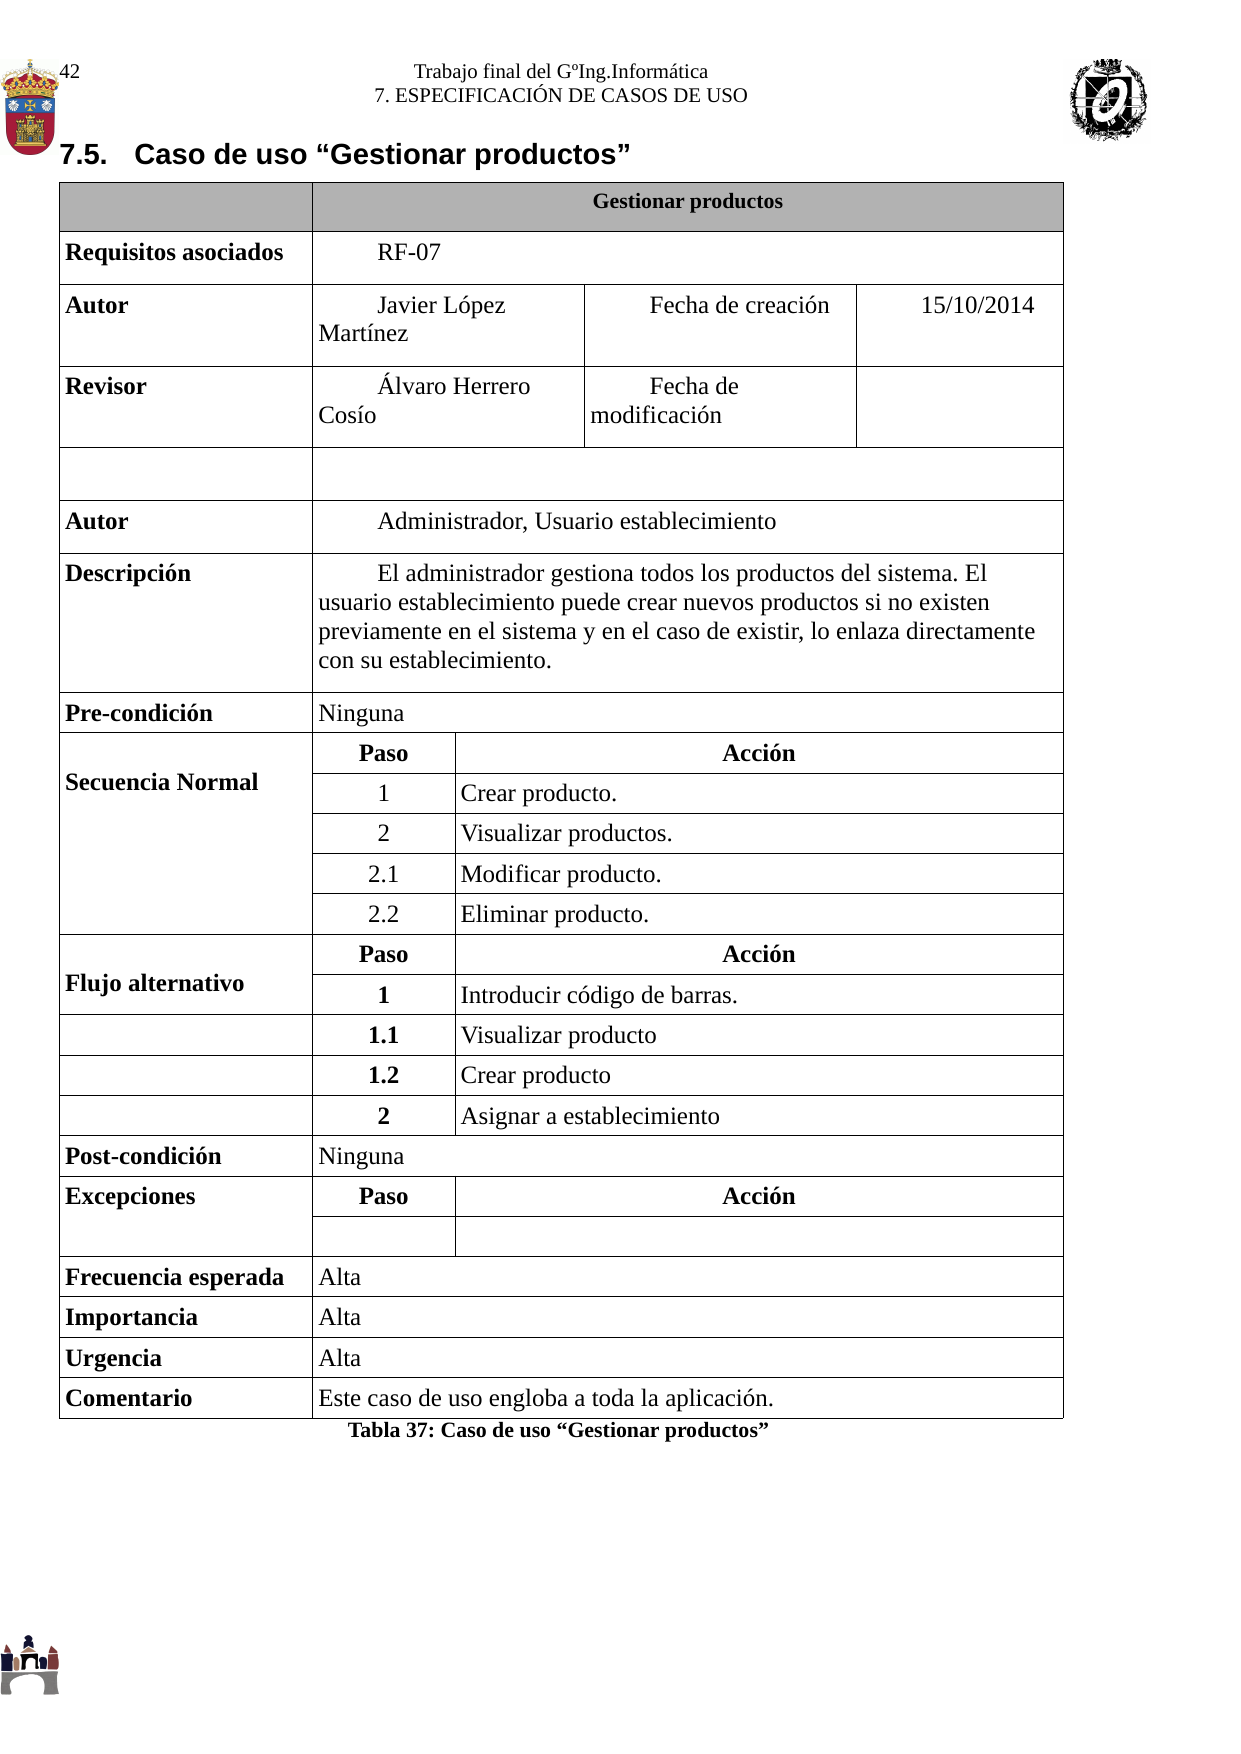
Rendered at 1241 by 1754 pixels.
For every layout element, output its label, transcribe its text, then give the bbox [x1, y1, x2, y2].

table_cell [857, 367, 1063, 447]
table_cell Visualizar producto [456, 1015, 1063, 1054]
table_cell 2 [313, 1096, 455, 1135]
picture [0, 59, 59, 155]
table_cell [60, 1056, 312, 1095]
table_cell Paso [313, 733, 455, 772]
table_cell 1.2 [313, 1056, 455, 1095]
table_cell Fecha de creación [585, 285, 856, 366]
table_cell Este caso de uso engloba a toda la aplicación. [313, 1378, 1063, 1417]
table_cell Administrador, Usuario establecimiento [313, 501, 1063, 553]
subtitle Caso de uso “Gestionar productos” [59, 137, 1063, 170]
table_cell Fecha de modificación [585, 367, 856, 447]
table_cell Acción [456, 1177, 1063, 1216]
table_cell Acción [456, 935, 1063, 974]
table_cell 2.2 [313, 894, 455, 934]
table_cell Ninguna [313, 693, 1063, 732]
table_cell Álvaro Herrero Cosío [313, 367, 584, 447]
table_cell Post-condición [60, 1136, 312, 1176]
table_cell 15/10/2014 [857, 285, 1063, 366]
table_cell Visualizar productos. [456, 814, 1063, 853]
table_cell Paso [313, 935, 455, 974]
table_cell Frecuencia esperada [60, 1257, 312, 1296]
table_cell [60, 1015, 312, 1054]
table_cell Importancia [60, 1297, 312, 1337]
table_cell [456, 1217, 1063, 1256]
table_cell [60, 448, 312, 500]
table_cell 1 [313, 975, 455, 1014]
table_cell Acción [456, 733, 1063, 772]
picture [1063, 59, 1152, 144]
table_cell Modificar producto. [456, 854, 1063, 893]
table_cell Paso [313, 1177, 455, 1216]
table_header [60, 183, 312, 231]
table_cell Descripción [60, 554, 312, 692]
table_cell 2 [313, 814, 455, 853]
picture [0, 1634, 59, 1695]
table_cell Pre-condición [60, 693, 312, 732]
table_cell Asignar a establecimiento [456, 1096, 1063, 1135]
table_cell Urgencia [60, 1338, 312, 1377]
table_cell 1 [313, 774, 455, 813]
table_cell Comentario [60, 1378, 312, 1417]
table_cell [60, 1096, 312, 1135]
text Tabla 37: Caso de uso “Gestionar productos” [59, 1419, 1063, 1443]
table_cell 1.1 [313, 1015, 455, 1054]
table_cell Crear producto [456, 1056, 1063, 1095]
table_cell El administrador gestiona todos los productos del sistema. El usuario establecimiento puede crear nuevos productos si no existen previamente en el sistema y en el caso de existir, lo enlaza directamente con su establecimiento. [313, 554, 1063, 692]
table_cell Introducir código de barras. [456, 975, 1063, 1014]
table_cell Excepciones [60, 1177, 312, 1256]
table_cell Ninguna [313, 1136, 1063, 1176]
table_cell Requisitos asociados [60, 232, 312, 284]
table_cell [313, 448, 1063, 500]
table_cell Eliminar producto. [456, 894, 1063, 934]
table_cell Alta [313, 1257, 1063, 1296]
table_cell Crear producto. [456, 774, 1063, 813]
table_cell Autor [60, 501, 312, 553]
table_cell Alta [313, 1338, 1063, 1377]
table_cell Alta [313, 1297, 1063, 1337]
table_header Gestionar productos [313, 183, 1063, 231]
table_cell RF-07 [313, 232, 1063, 284]
table_cell Secuencia Normal [60, 733, 312, 934]
table_cell Autor [60, 285, 312, 366]
table_cell 2.1 [313, 854, 455, 893]
table_cell Javier López Martínez [313, 285, 584, 366]
table_cell Flujo alternativo [60, 935, 312, 1014]
table_cell [313, 1217, 455, 1256]
table_cell Revisor [60, 367, 312, 447]
